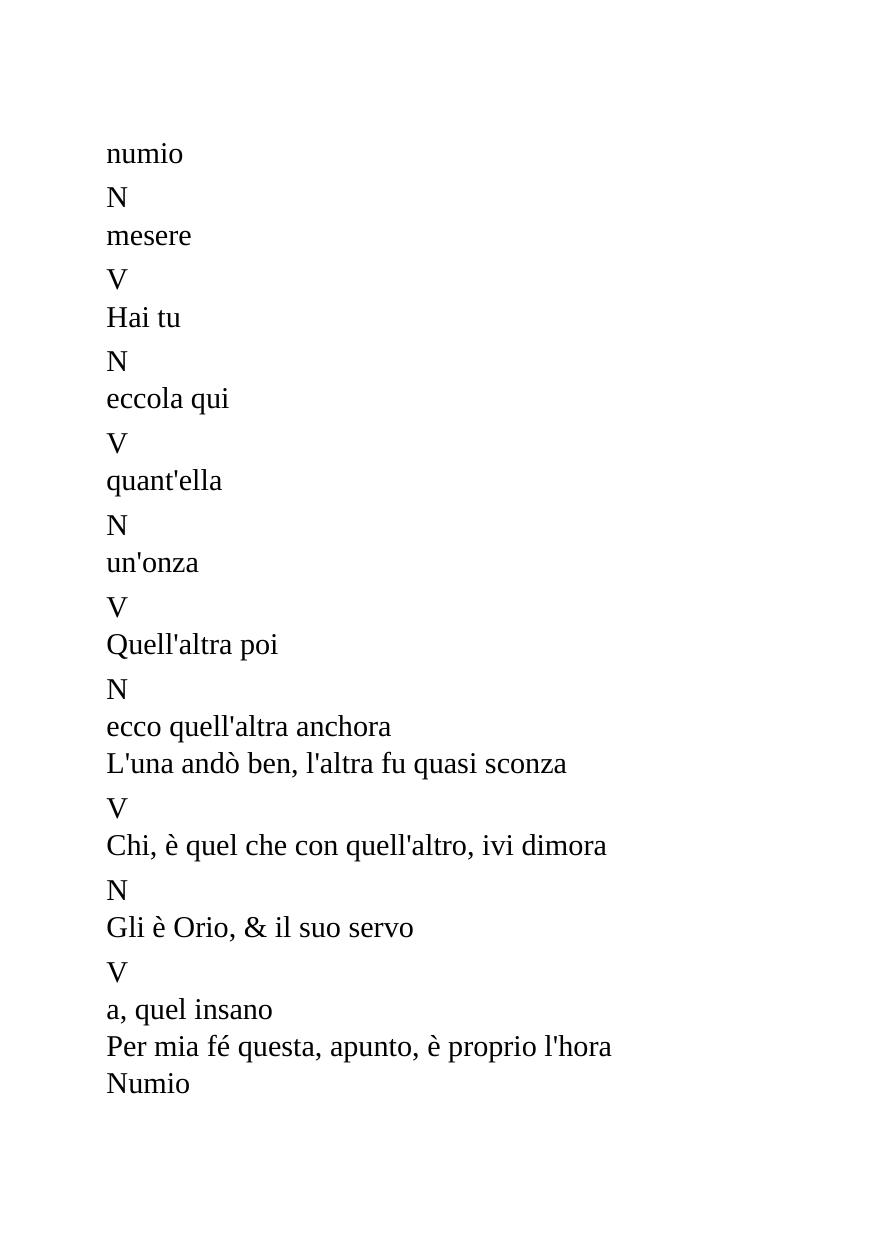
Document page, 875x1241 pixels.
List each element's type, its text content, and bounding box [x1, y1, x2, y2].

text V [106, 954, 768, 988]
text N [106, 343, 768, 378]
text Chi, è quel che con quell'altro, ivi dimora [106, 827, 768, 862]
text V [106, 262, 768, 296]
text ecco quell'altra anchora [106, 708, 768, 743]
text Hai tu [106, 299, 768, 333]
text quant'ella [106, 462, 768, 497]
text Gli è Orio, & il suo servo [106, 909, 768, 944]
text eccola qui [106, 381, 768, 415]
text Numio [106, 1065, 768, 1100]
text V [106, 589, 768, 624]
text Quell'altra poi [106, 626, 768, 661]
text L'una andò ben, l'altra fu quasi sconza [106, 745, 768, 780]
text un'onza [106, 544, 768, 579]
text N [106, 872, 768, 907]
text Per mia fé questa, apunto, è proprio l'hora [106, 1028, 768, 1063]
text a, quel insano [106, 991, 768, 1026]
text V [106, 425, 768, 460]
text N [106, 671, 768, 706]
text V [106, 790, 768, 825]
text numio [106, 135, 768, 170]
text N [106, 180, 768, 214]
text mesere [106, 217, 768, 252]
text N [106, 507, 768, 542]
